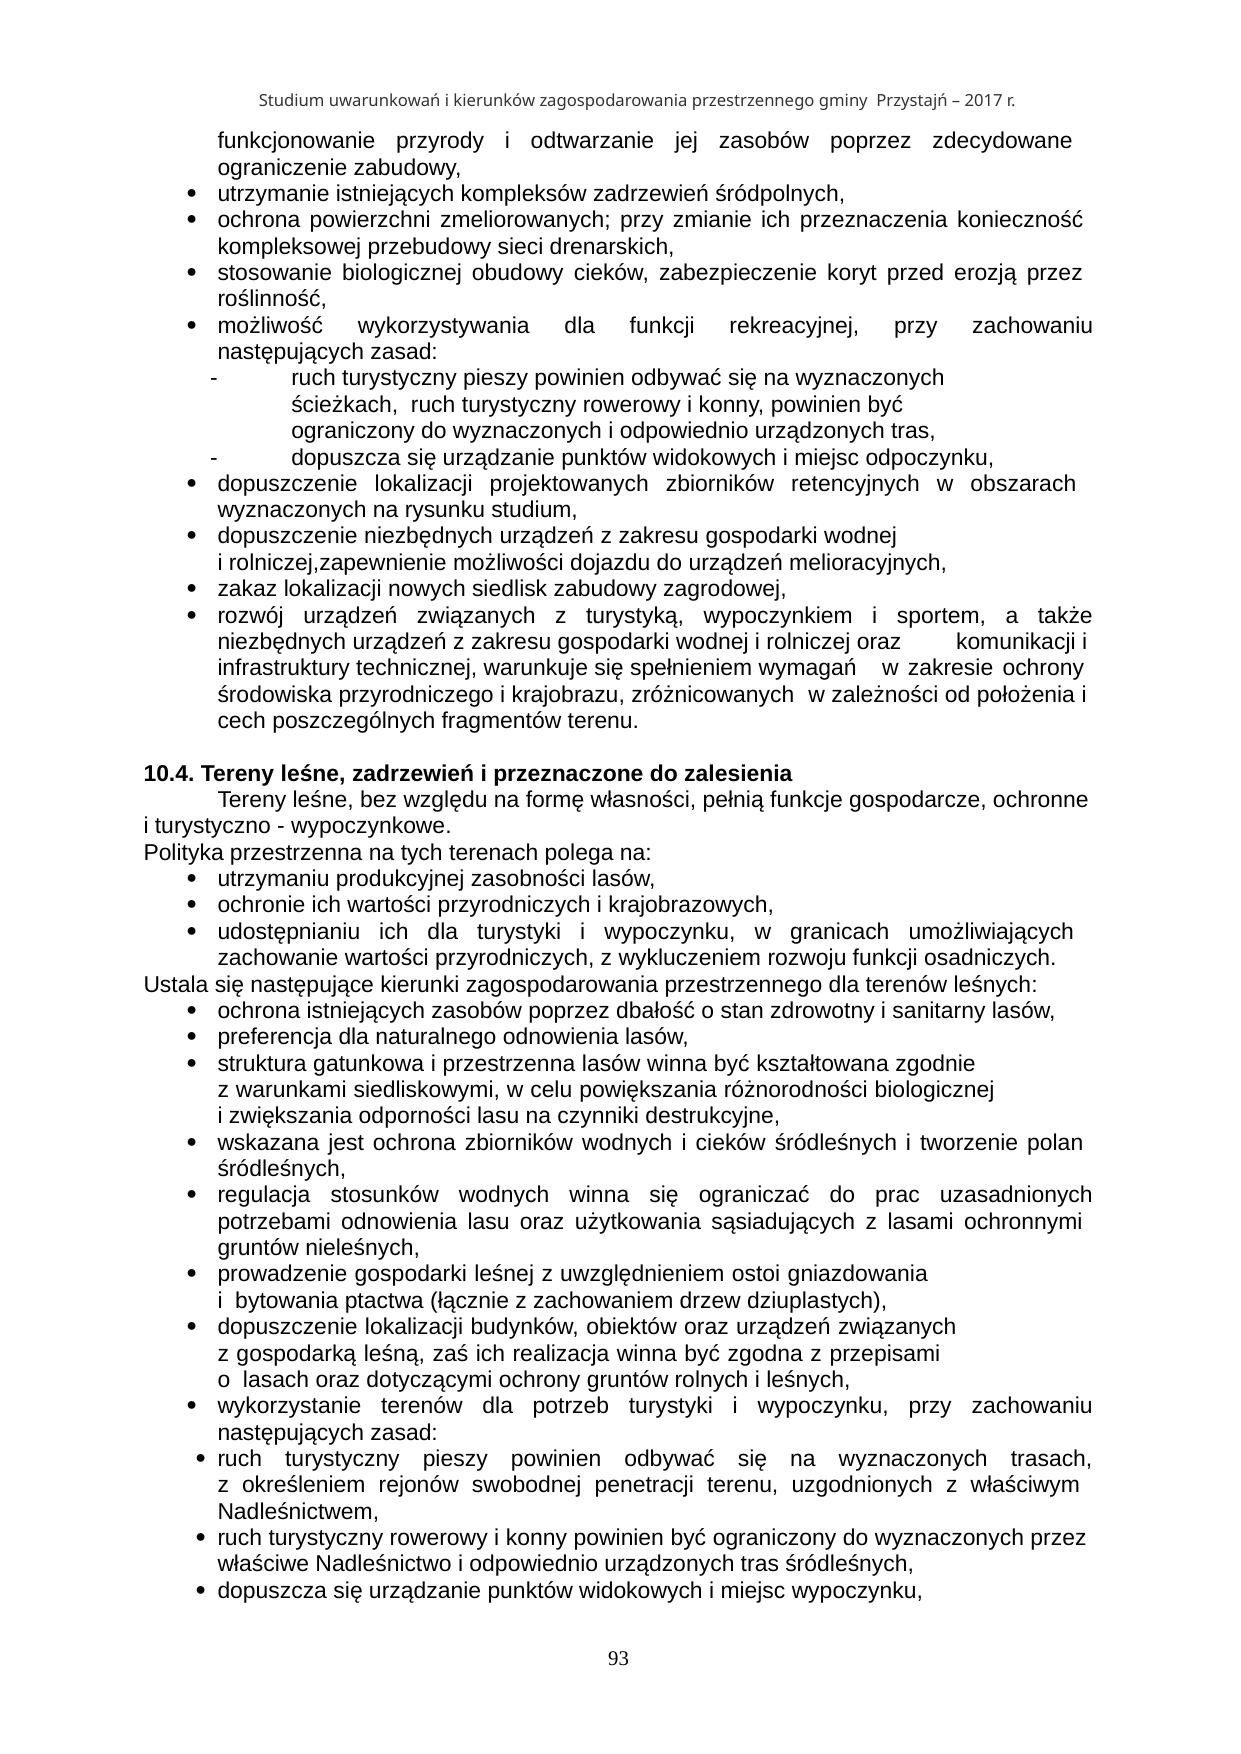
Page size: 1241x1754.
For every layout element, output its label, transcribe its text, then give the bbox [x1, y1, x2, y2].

list ochrona istniejących zasobów poprzez dbałość o stan zdrowotny i sanitarny lasów, [188, 997, 1093, 1023]
text Polityka przestrzenna na tych terenach polega na: [143, 839, 1093, 865]
list ochronie ich wartości przyrodniczych i krajobrazowych, [188, 891, 1093, 918]
text 10.4. Tereny leśne, zadrzewień i przeznaczone do zalesienia [143, 760, 1093, 786]
list utrzymaniu produkcyjnej zasobności lasów, [188, 865, 1093, 891]
list dopuszczenie niezbędnych urządzeń z zakresu gospodarki wodnej i rolniczej,zapewnienie możliwości dojazdu do urządzeń melioracyjnych, [188, 522, 1093, 575]
list możliwość wykorzystywania dla funkcji rekreacyjnej, przy zachowaniu następujących zasad: [188, 312, 1093, 364]
list utrzymanie istniejących kompleksów zadrzewień śródpolnych, [188, 180, 1093, 206]
list dopuszczenie lokalizacji projektowanych zbiorników retencyjnych w obszarach wyznaczonych na rysunku studium, [188, 470, 1093, 522]
text Tereny leśne, bez względu na formę własności, pełnią funkcje gospodarcze, ochronne i turystyczno - wypoczynkowe. [143, 786, 1093, 839]
list dopuszczenie lokalizacji budynków, obiektów oraz urządzeń związanych z gospodarką leśną, zaś ich realizacja winna być zgodna z przepisami o lasach oraz dotyczącymi ochrony gruntów rolnych i leśnych, [188, 1313, 1093, 1392]
list struktura gatunkowa i przestrzenna lasów winna być kształtowana zgodnie z warunkami siedliskowymi, w celu powiększania różnorodności biologicznej i zwiększania odporności lasu na czynniki destrukcyjne, [188, 1049, 1093, 1129]
list wskazana jest ochrona zbiorników wodnych i cieków śródleśnych i tworzenie polan śródleśnych, [188, 1129, 1093, 1181]
list stosowanie biologicznej obudowy cieków, zabezpieczenie koryt przed erozją przez roślinność, [188, 259, 1093, 312]
list ruch turystyczny pieszy powinien odbywać się na wyznaczonych trasach, z określeniem rejonów swobodnej penetracji terenu, uzgodnionych z właściwym Nadleśnictwem, [197, 1445, 1093, 1524]
list dopuszcza się urządzanie punktów widokowych i miejsc wypoczynku, [197, 1577, 1093, 1603]
list udostępnianiu ich dla turystyki i wypoczynku, w granicach umożliwiających zachowanie wartości przyrodniczych, z wykluczeniem rozwoju funkcji osadniczych. [188, 918, 1093, 971]
text - dopuszcza się urządzanie punktów widokowych i miejsc odpoczynku, [210, 443, 1093, 470]
list funkcjonowanie przyrody i odtwarzanie jej zasobów poprzez zdecydowane ograniczenie zabudowy, [188, 127, 1093, 180]
list ochrona powierzchni zmeliorowanych; przy zmianie ich przeznaczenia konieczność kompleksowej przebudowy sieci drenarskich, [188, 206, 1093, 259]
list prowadzenie gospodarki leśnej z uwzględnieniem ostoi gniazdowania i bytowania ptactwa (łącznie z zachowaniem drzew dziuplastych), [188, 1260, 1093, 1313]
list zakaz lokalizacji nowych siedlisk zabudowy zagrodowej, [188, 575, 1093, 602]
text Ustala się następujące kierunki zagospodarowania przestrzennego dla terenów leśnych: [143, 971, 1093, 997]
list rozwój urządzeń związanych z turystyką, wypoczynkiem i sportem, a także niezbędnych urządzeń z zakresu gospodarki wodnej i rolniczej oraz komunikacji i infrastruktury technicznej, warunkuje się spełnieniem wymagań w zakresie ochrony środowiska przyrodniczego i krajobrazu, zróżnicowanych w zależności od położenia i cech poszczególnych fragmentów terenu. [188, 602, 1093, 733]
list preferencja dla naturalnego odnowienia lasów, [188, 1023, 1093, 1049]
list wykorzystanie terenów dla potrzeb turystyki i wypoczynku, przy zachowaniu następujących zasad: [188, 1392, 1093, 1445]
list regulacja stosunków wodnych winna się ograniczać do prac uzasadnionych potrzebami odnowienia lasu oraz użytkowania sąsiadujących z lasami ochronnymi gruntów nieleśnych, [188, 1181, 1093, 1260]
text - ruch turystyczny pieszy powinien odbywać się na wyznaczonych ścieżkach, ruch turystyczny rowerowy i konny, powinien być ograniczony do wyznaczonych i odpowiednio urządzonych tras, [210, 364, 1093, 443]
list ruch turystyczny rowerowy i konny powinien być ograniczony do wyznaczonych przez właściwe Nadleśnictwo i odpowiednio urządzonych tras śródleśnych, [197, 1524, 1093, 1577]
